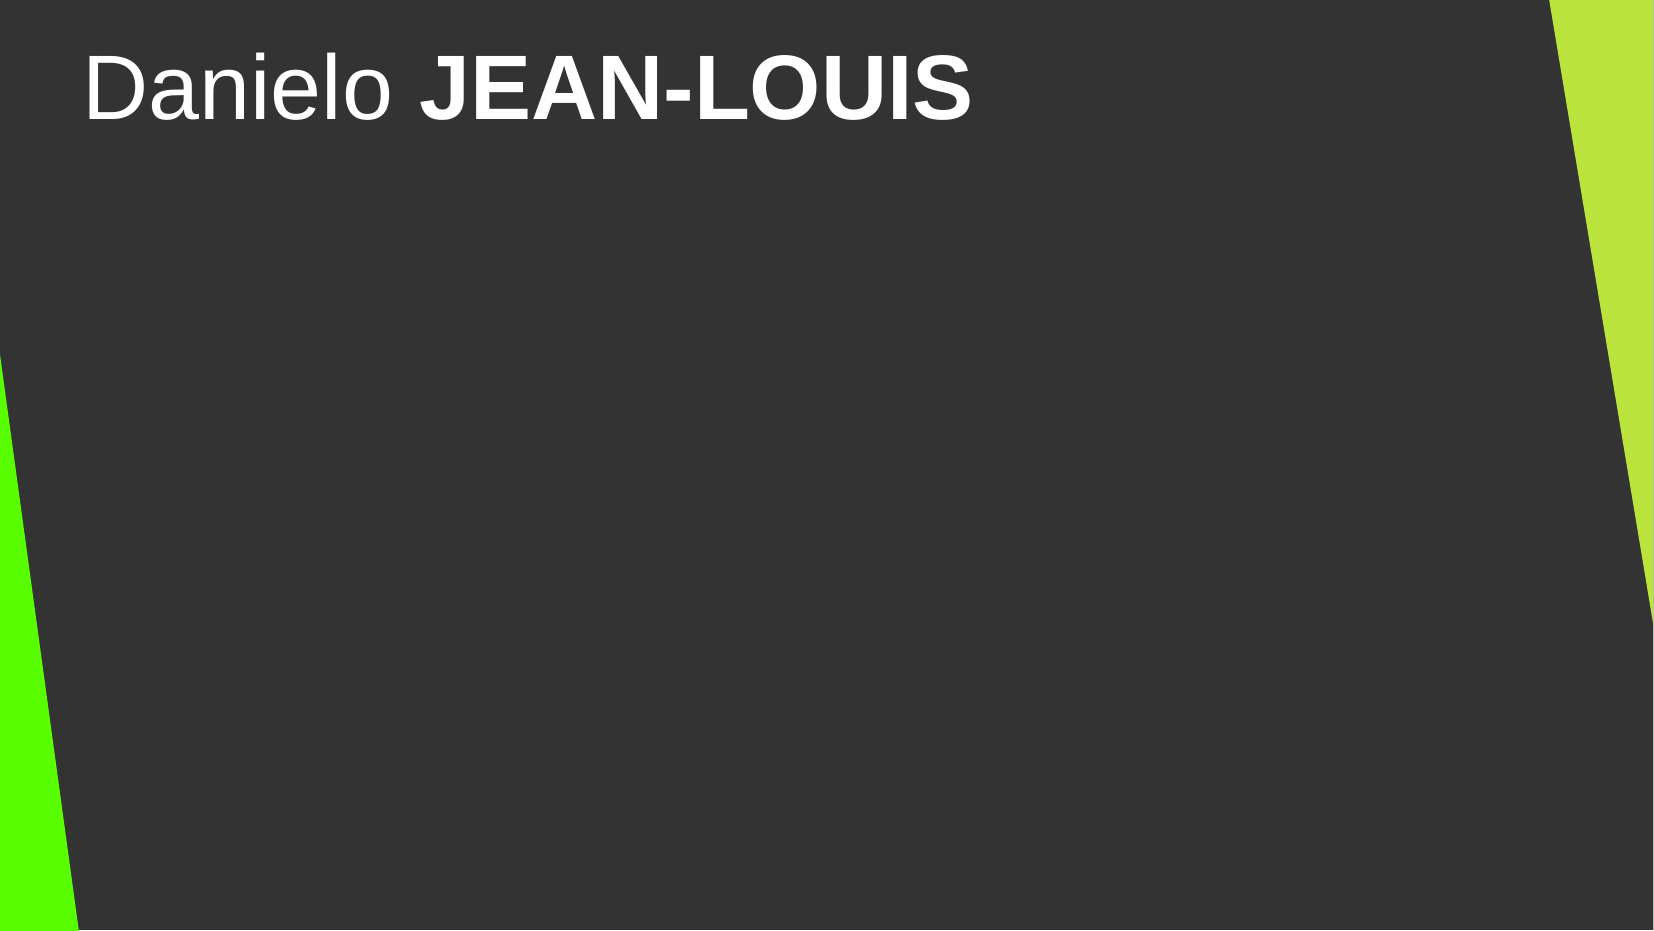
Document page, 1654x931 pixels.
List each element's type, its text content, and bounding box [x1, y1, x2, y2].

text_box [1549, 0, 1654, 630]
text_box [0, 354, 79, 931]
subtitle Danielo JEAN-LOUIS [82, 36, 1571, 345]
